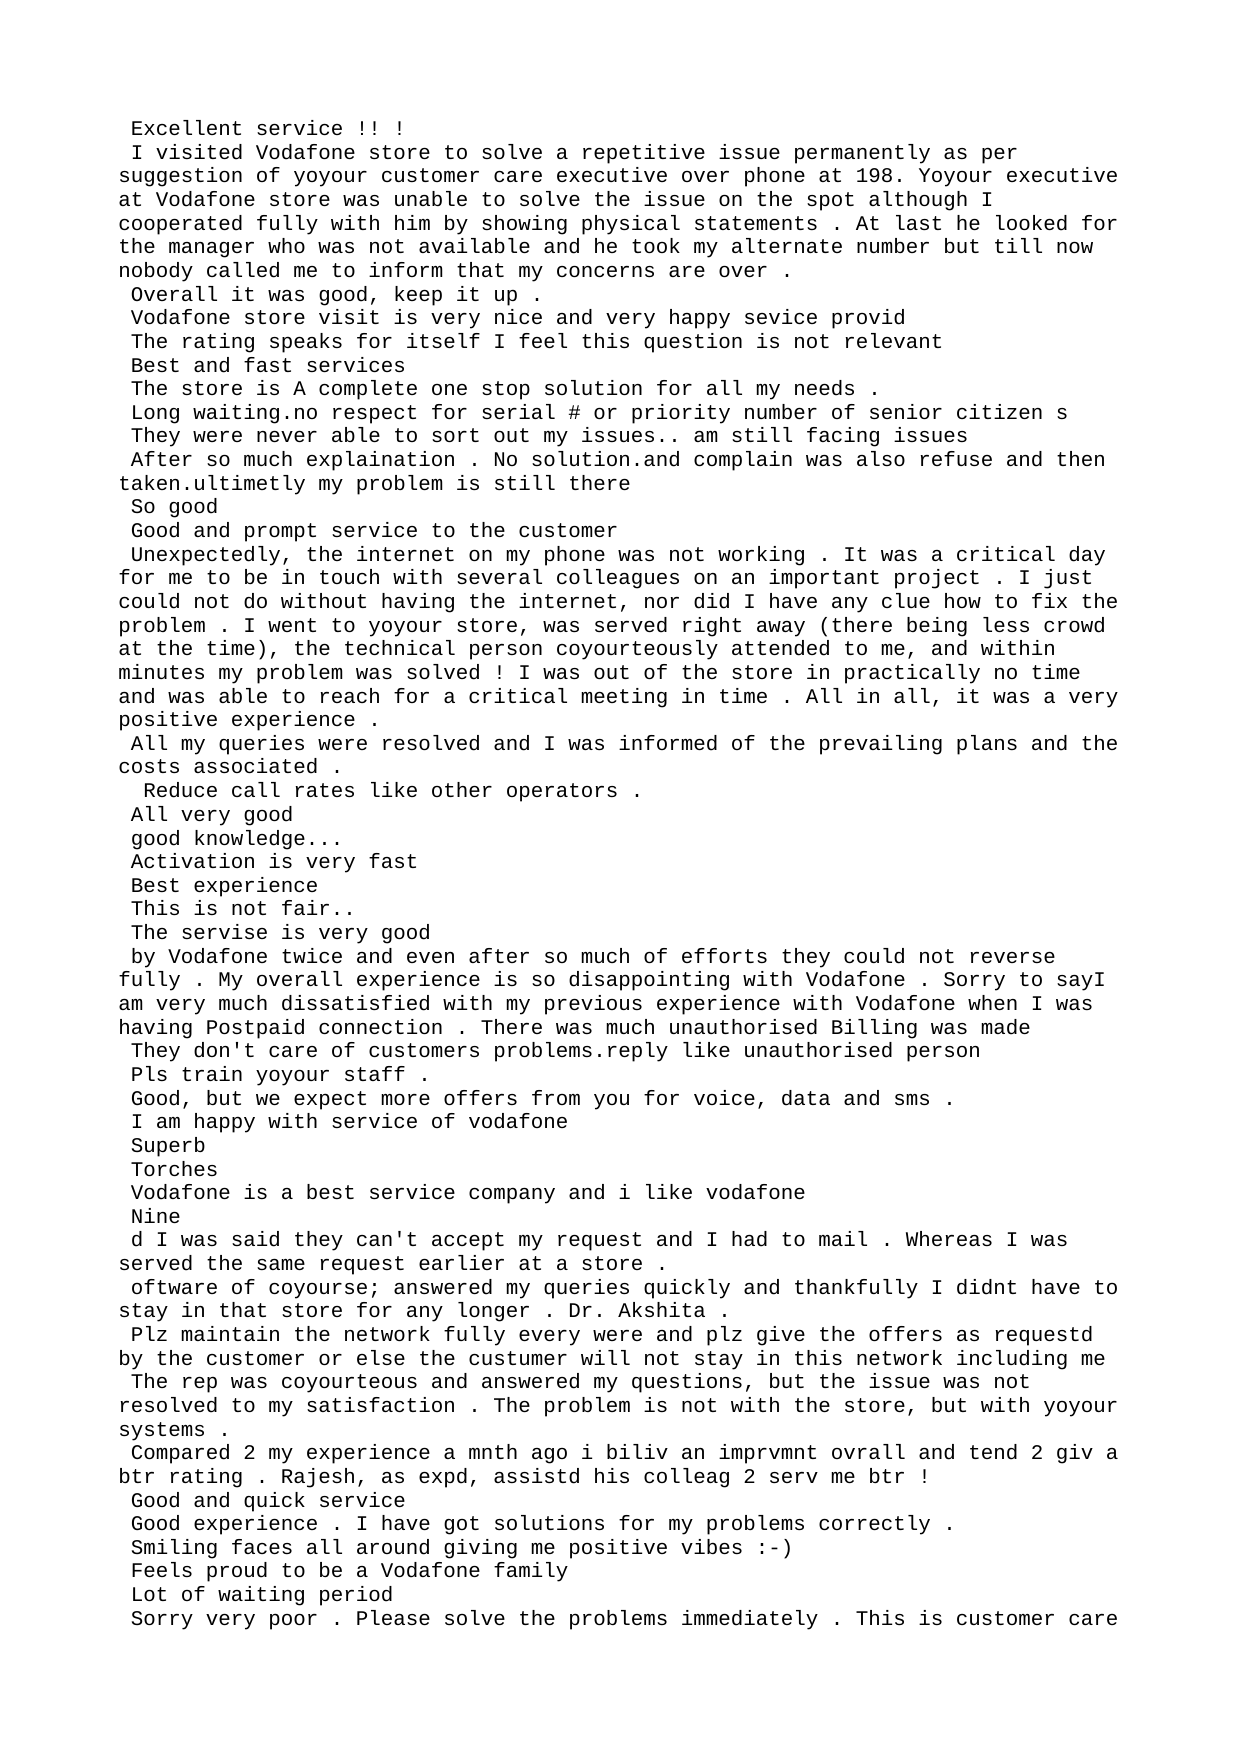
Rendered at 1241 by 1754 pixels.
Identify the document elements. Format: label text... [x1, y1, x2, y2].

text Good, but we expect more offers from you for voice, data and sms . [118, 1088, 1122, 1111]
text Best experience [118, 875, 1122, 898]
text They don't care of customers problems.reply like unauthorised person [118, 1040, 1122, 1064]
text All very good [118, 804, 1122, 827]
text They were never able to sort out my issues.. am still facing issues [118, 426, 1122, 449]
text Reduce call rates like other operators . [118, 780, 1122, 804]
text Superb [118, 1135, 1122, 1158]
text Activation is very fast [118, 851, 1122, 875]
text The rating speaks for itself I feel this question is not relevant [118, 331, 1122, 354]
text This is not fair.. [118, 898, 1122, 922]
text Vodafone store visit is very nice and very happy sevice provid [118, 307, 1122, 331]
text oftware of coyourse; answered my queries quickly and thankfully I didnt have to stay in that store for any longer . Dr. Akshita . [118, 1277, 1122, 1324]
text Long waiting.no respect for serial # or priority number of senior citizen s [118, 402, 1122, 426]
text Feels proud to be a Vodafone family [118, 1561, 1122, 1584]
text Lot of waiting period [118, 1584, 1122, 1608]
text Compared 2 my experience a mnth ago i biliv an imprvmnt ovrall and tend 2 giv a btr rating . Rajesh, as expd, assistd his colleag 2 serv me btr ! [118, 1442, 1122, 1489]
text Best and fast services [118, 354, 1122, 378]
text Unexpectedly, the internet on my phone was not working . It was a critical day for me to be in touch with several colleagues on an important project . I just could not do without having the internet, nor did I have any clue how to fix the problem . I went to yoyour store, was served right away (there being less crowd at the time), the technical person coyourteously attended to me, and within minutes my problem was solved ! I was out of the store in practically no time and was able to reach for a critical meeting in time . All in all, it was a very positive experience . [118, 544, 1122, 733]
text Overall it was good, keep it up . [118, 284, 1122, 307]
text Nine [118, 1206, 1122, 1229]
text good knowledge... [118, 827, 1122, 851]
text Good and prompt service to the customer [118, 520, 1122, 544]
text The rep was coyourteous and answered my questions, but the issue was not resolved to my satisfaction . The problem is not with the store, but with yoyour systems . [118, 1371, 1122, 1442]
text After so much explaination . No solution.and complain was also refuse and then taken.ultimetly my problem is still there [118, 449, 1122, 496]
text by Vodafone twice and even after so much of efforts they could not reverse fully . My overall experience is so disappointing with Vodafone . Sorry to sayI am very much dissatisfied with my previous experience with Vodafone when I was having Postpaid connection . There was much unauthorised Billing was made [118, 946, 1122, 1040]
text d I was said they can't accept my request and I had to mail . Whereas I was served the same request earlier at a store . [118, 1229, 1122, 1277]
text Good and quick service [118, 1489, 1122, 1513]
text I visited Vodafone store to solve a repetitive issue permanently as per suggestion of yoyour customer care executive over phone at 198. Yoyour executive at Vodafone store was unable to solve the issue on the spot although I cooperated fully with him by showing physical statements . At last he looked for the manager who was not available and he took my alternate number but till now nobody called me to inform that my concerns are over . [118, 142, 1122, 284]
text Excellent service !! ! [118, 118, 1122, 142]
text Sorry very poor . Please solve the problems immediately . This is customer care [118, 1608, 1122, 1631]
text All my queries were resolved and I was informed of the prevailing plans and the costs associated . [118, 733, 1122, 780]
text The servise is very good [118, 922, 1122, 946]
text Vodafone is a best service company and i like vodafone [118, 1182, 1122, 1206]
text Good experience . I have got solutions for my problems correctly . [118, 1513, 1122, 1537]
text Torches [118, 1158, 1122, 1182]
text Plz maintain the network fully every were and plz give the offers as requestd by the customer or else the custumer will not stay in this network including me [118, 1324, 1122, 1371]
text Smiling faces all around giving me positive vibes :-) [118, 1537, 1122, 1561]
text Pls train yoyour staff . [118, 1064, 1122, 1088]
text The store is A complete one stop solution for all my needs . [118, 378, 1122, 402]
text So good [118, 496, 1122, 520]
text I am happy with service of vodafone [118, 1111, 1122, 1135]
